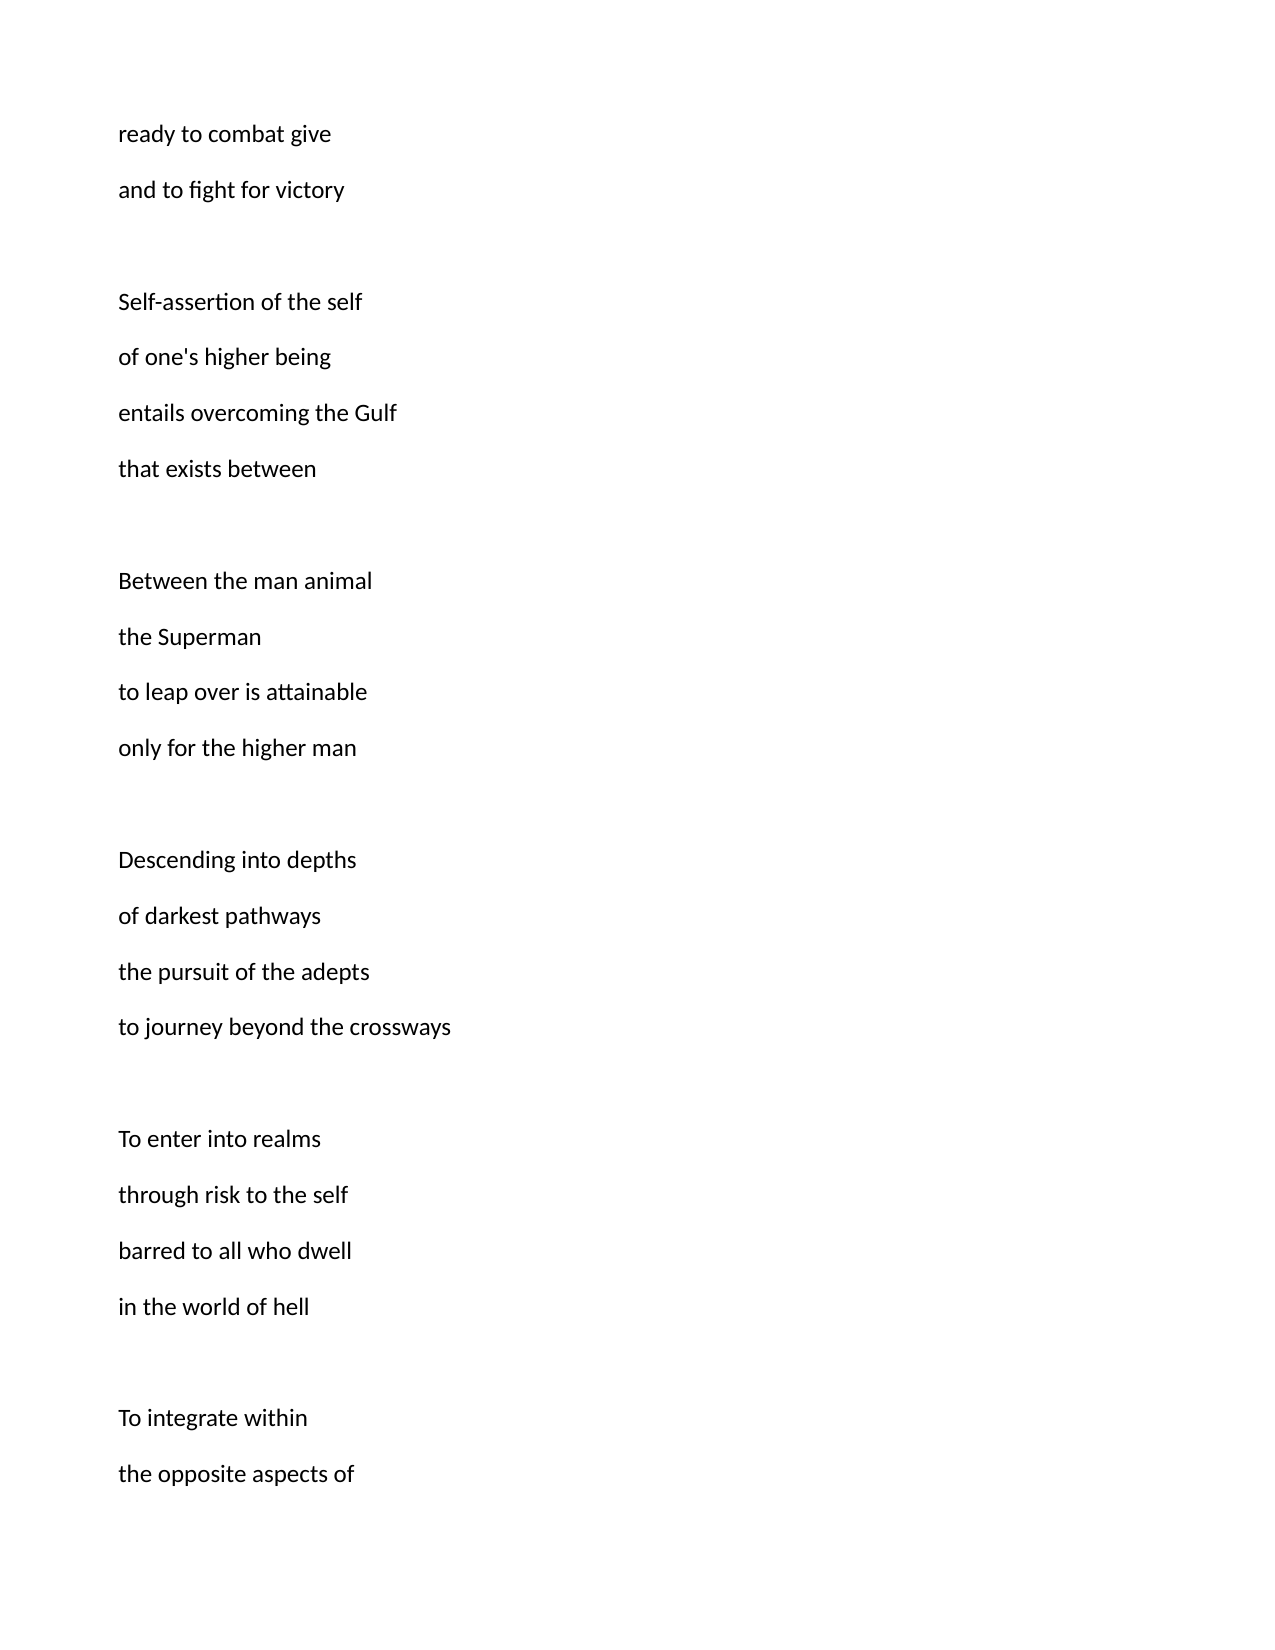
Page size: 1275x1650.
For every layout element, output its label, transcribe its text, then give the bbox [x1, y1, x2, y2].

text to leap over is attainable [118, 676, 1157, 707]
text the Superman [118, 621, 1157, 651]
text only for the higher man [118, 732, 1157, 763]
text through risk to the self [118, 1179, 1157, 1209]
text To enter into realms [118, 1123, 1157, 1154]
text in the world of hell [118, 1291, 1157, 1321]
text entails overcoming the Gulf [118, 397, 1157, 428]
text Descending into depths [118, 844, 1157, 874]
text Between the man animal [118, 565, 1157, 595]
text to journey beyond the crossways [118, 1011, 1157, 1042]
text To integrate within [118, 1402, 1157, 1433]
text and to fight for victory [118, 174, 1157, 204]
text the opposite aspects of [118, 1458, 1157, 1489]
text that exists between [118, 453, 1157, 484]
text of darkest pathways [118, 900, 1157, 930]
text Self-assertion of the self [118, 286, 1157, 316]
text the pursuit of the adepts [118, 956, 1157, 986]
text barred to all who dwell [118, 1235, 1157, 1265]
text of one's higher being [118, 341, 1157, 372]
text ready to combat give [118, 118, 1157, 149]
